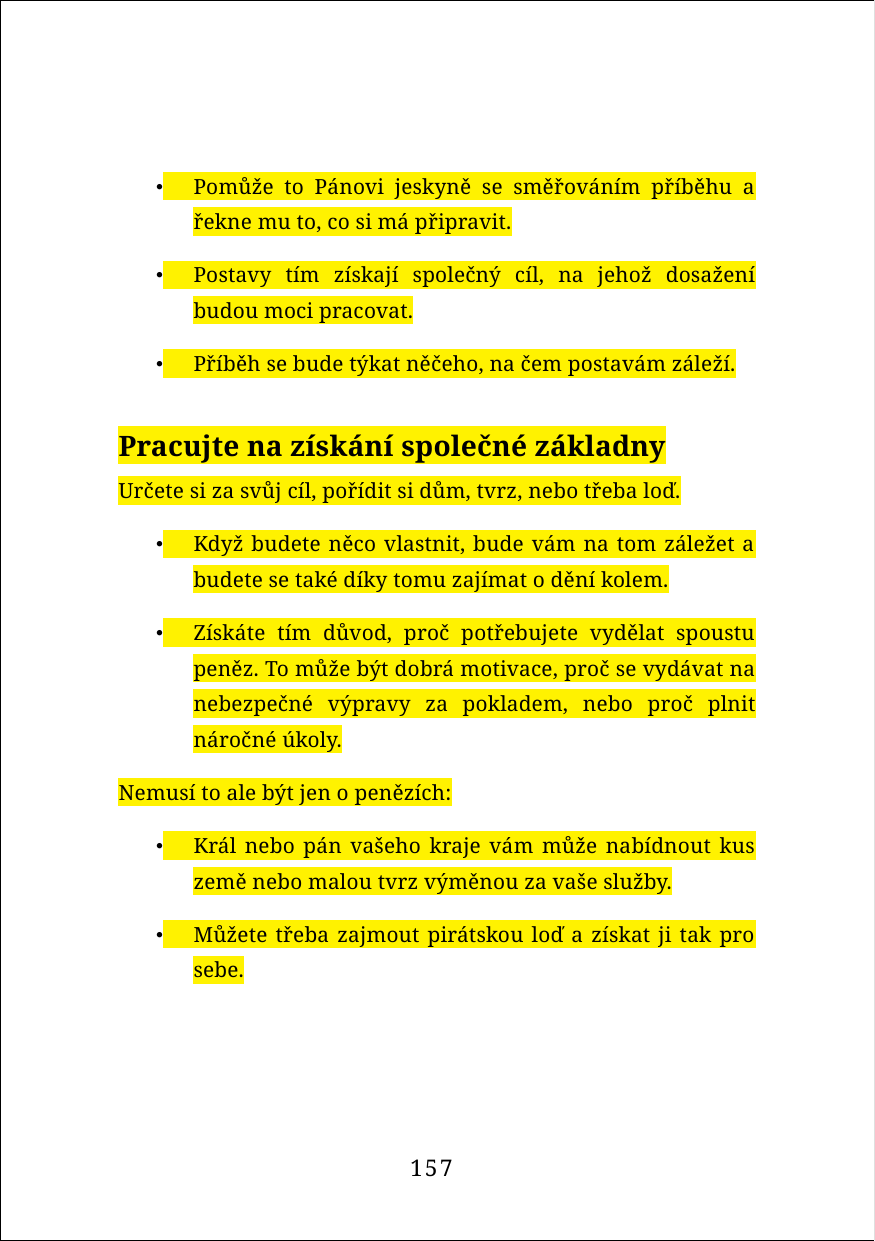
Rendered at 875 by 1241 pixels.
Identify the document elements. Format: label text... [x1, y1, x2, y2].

list Král nebo pán vašeho kraje vám může nabídnout kus země nebo malou tvrz výměnou za vaše služby. [156, 831, 756, 895]
list Postavy tím získají společný cíl, na jehož dosažení budou moci pracovat. [156, 261, 756, 324]
list Získáte tím důvod, proč potřebujete vydělat spoustu peněz. To může být dobrá motivace, proč se vydávat na nebezpečné výpravy za pokladem, nebo proč plnit náročné úkoly. [156, 618, 756, 753]
list Můžete třeba zajmout pirátskou loď a získat ji tak pro sebe. [156, 920, 756, 984]
list Příběh se bude týkat něčeho, na čem postavám záleží. [156, 349, 756, 378]
subtitle Pracujte na získání společné základny [118, 426, 756, 464]
text Nemusí to ale být jen o penězích: [118, 778, 756, 806]
list Když budete něco vlastnit, bude vám na tom záležet a budete se také díky tomu zajímat o dění kolem. [156, 529, 756, 593]
text Určete si za svůj cíl, pořídit si dům, tvrz, nebo třeba loď. [118, 476, 756, 505]
list Pomůže to Pánovi jeskyně se směřováním příběhu a řekne mu to, co si má připravit. [156, 172, 756, 236]
